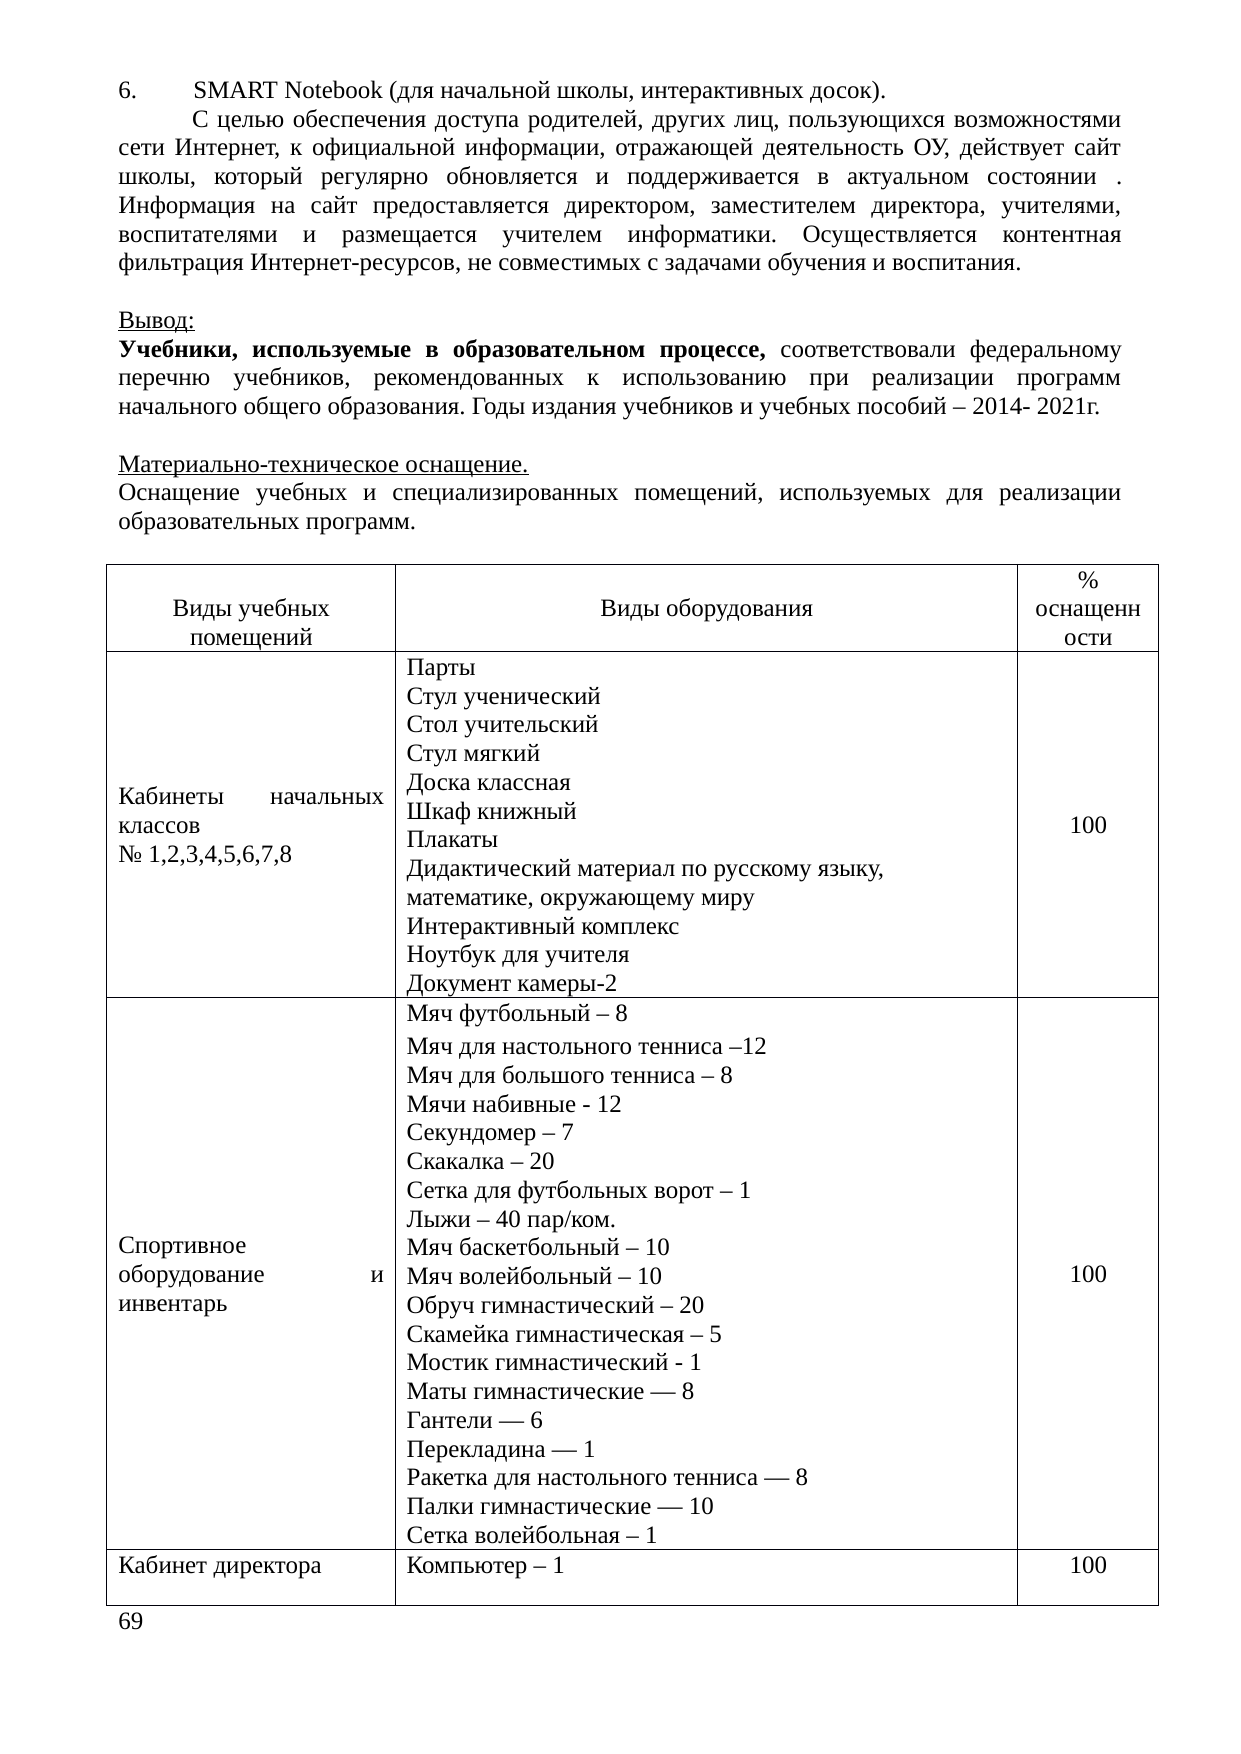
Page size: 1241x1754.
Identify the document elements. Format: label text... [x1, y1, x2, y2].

text Оснащение учебных и специализированных помещений, используемых для реализации образовательных программ. [118, 477, 1122, 535]
text Вывод: [118, 305, 1122, 334]
table_cell Компьютер – 1 [396, 1550, 1017, 1605]
table_cell 100 [1018, 652, 1158, 997]
table_cell Парты Стул ученический Стол учительский Стул мягкий Доска классная Шкаф книжный Плакаты Дидактический материал по русскому языку, математике, окружающему миру Интерактивный комплекс Ноутбук для учителя Документ камеры-2 [396, 652, 1017, 997]
table_cell 100 [1018, 998, 1158, 1549]
table_cell Мяч футбольный – 8 Мяч для настольного тенниса –12 Мяч для большого тенниса – 8 Мячи набивные - 12 Секундомер – 7 Скакалка – 20 Сетка для футбольных ворот – 1 Лыжи – 40 пар/ком. Мяч баскетбольный – 10 Мяч волейбольный – 10 Обруч гимнастический – 20 Скамейка гимнастическая – 5 Мостик гимнастический - 1 Маты гимнастические — 8 Гантели — 6 Перекладина — 1 Ракетка для настольного тенниса — 8 Палки гимнастические — 10 Сетка волейбольная – 1 [396, 998, 1017, 1549]
table_cell Кабинеты начальных классов № 1,2,3,4,5,6,7,8 [107, 652, 395, 997]
text С целью обеспечения доступа родителей, других лиц, пользующихся возможностями сети Интернет, к официальной информации, отражающей деятельность ОУ, действует сайт школы, который регулярно обновляется и поддерживается в актуальном состоянии . Информация на сайт предоставляется директором, заместителем директора, учителями, воспитателями и размещается учителем информатики. Осуществляется контентная фильтрация Интернет-ресурсов, не совместимых с задачами обучения и воспитания. [118, 104, 1122, 276]
table_cell Кабинет директора [107, 1550, 395, 1605]
table_cell 100 [1018, 1550, 1158, 1605]
table_header % оснащенности [1018, 565, 1158, 651]
text Материально-техническое оснащение. [118, 449, 1122, 477]
table_header Виды оборудования [396, 565, 1017, 651]
text 6. SMART Notebook (для начальной школы, интерактивных досок). [118, 75, 1122, 104]
table_header Виды учебных помещений [107, 565, 395, 651]
table_cell Спортивное оборудование и инвентарь [107, 998, 395, 1549]
text Учебники, используемые в образовательном процессе, соответствовали федеральному перечню учебников, рекомендованных к использованию при реализации программ начального общего образования. Годы издания учебников и учебных пособий – 2014- 2021г. [118, 334, 1122, 420]
